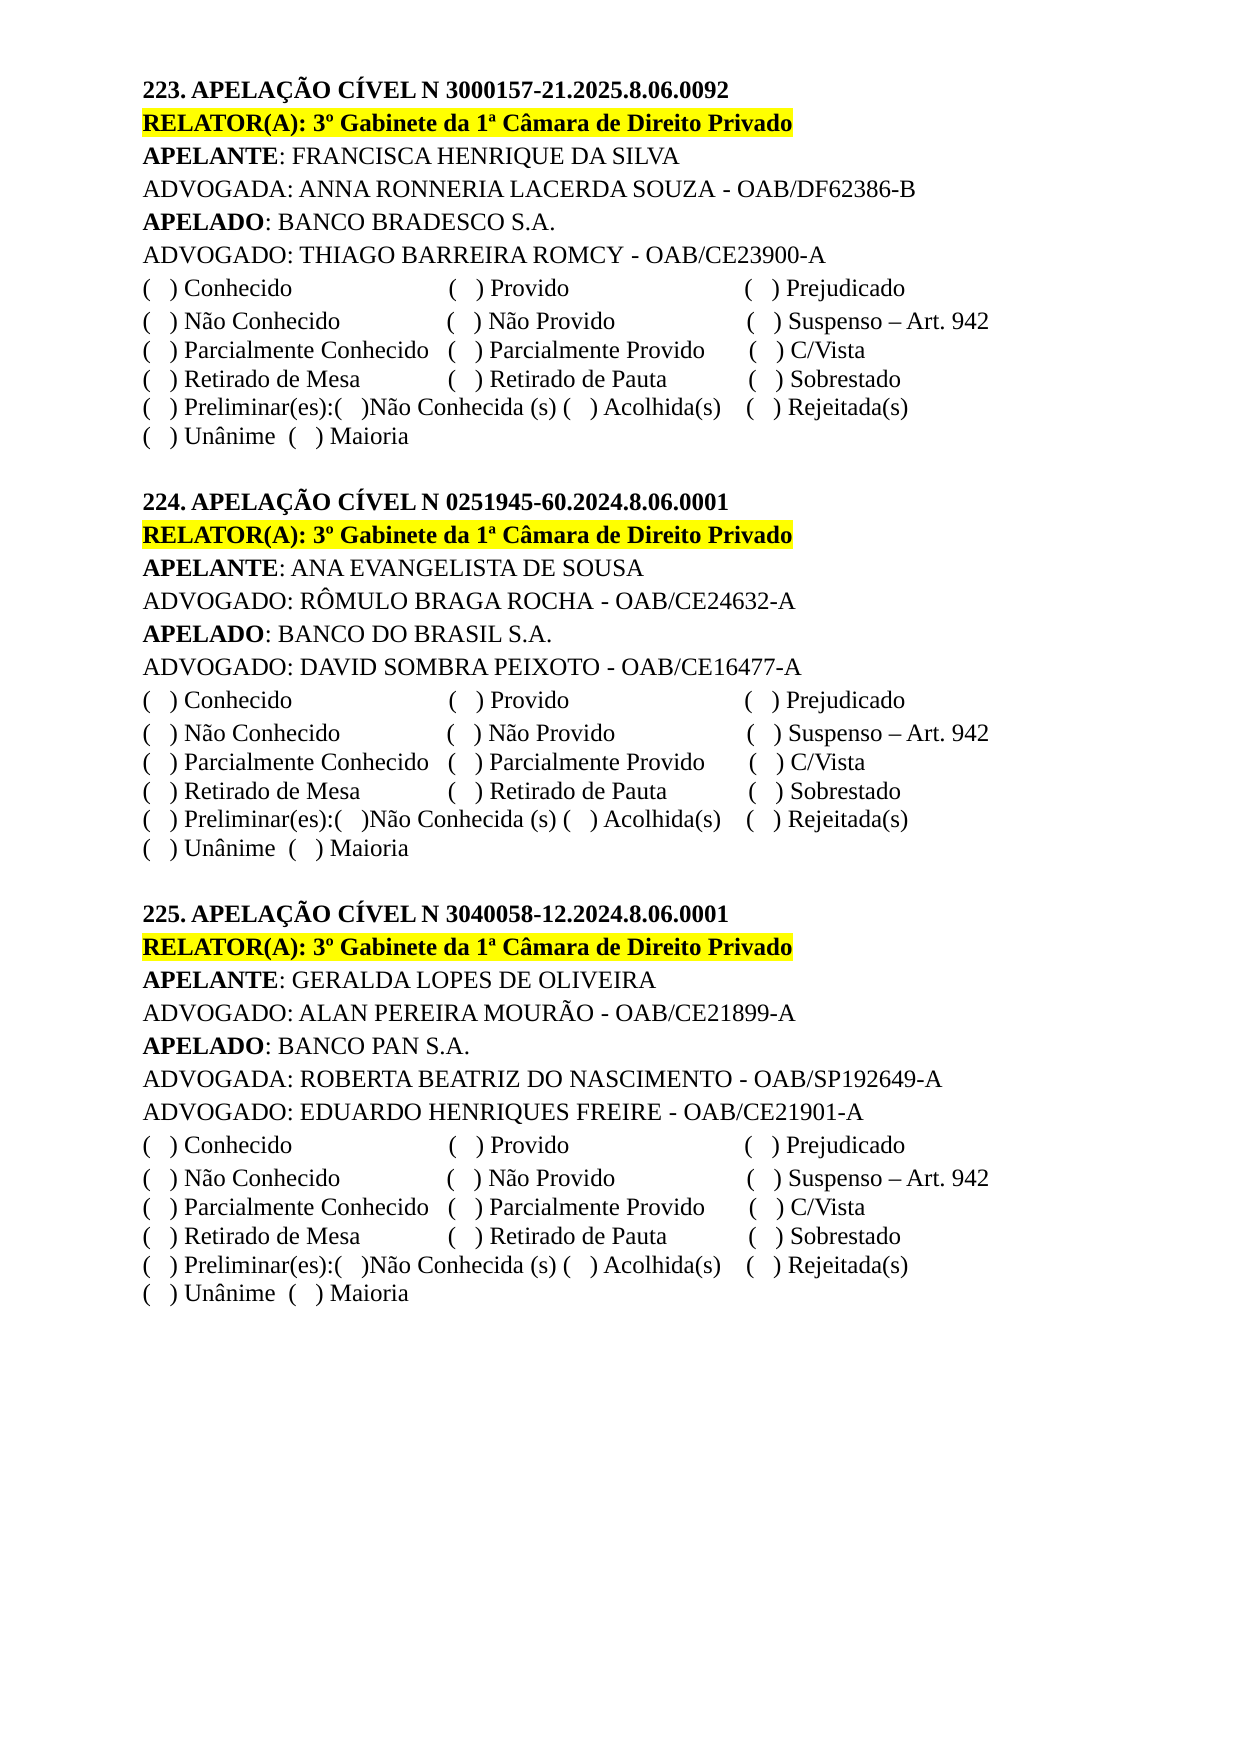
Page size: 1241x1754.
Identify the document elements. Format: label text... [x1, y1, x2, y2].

text ( ) Parcialmente Conhecido ( ) Parcialmente Provido ( ) C/Vista [142, 335, 1158, 364]
text ( ) Parcialmente Conhecido ( ) Parcialmente Provido ( ) C/Vista [142, 1192, 1158, 1221]
text ( ) Preliminar(es):( )Não Conhecida (s) ( ) Acolhida(s) ( ) Rejeitada(s) [142, 392, 1158, 421]
text ( ) Preliminar(es):( )Não Conhecida (s) ( ) Acolhida(s) ( ) Rejeitada(s) [142, 1250, 1158, 1278]
text ( ) Não Conhecido ( ) Não Provido ( ) Suspenso – Art. 942 [142, 1163, 1158, 1192]
text 225. APELAÇÃO CÍVEL N 3040058-12.2024.8.06.0001 RELATOR(A): 3º Gabinete da 1ª Câmara de Direito Privado APELANTE: GERALDA LOPES DE OLIVEIRA ADVOGADO: ALAN PEREIRA MOURÃO - OAB/CE21899-A APELADO: BANCO PAN S.A. ADVOGADA: ROBERTA BEATRIZ DO NASCIMENTO - OAB/SP192649-A ADVOGADO: EDUARDO HENRIQUES FREIRE - OAB/CE21901-A ( ) Conhecido ( ) Provido ( ) Prejudicado [142, 866, 1141, 1159]
text ( ) Parcialmente Conhecido ( ) Parcialmente Provido ( ) C/Vista [142, 747, 1158, 776]
text ( ) Retirado de Mesa ( ) Retirado de Pauta ( ) Sobrestado [142, 1221, 1158, 1250]
text ( ) Não Conhecido ( ) Não Provido ( ) Suspenso – Art. 942 [142, 306, 1158, 335]
text ( ) Não Conhecido ( ) Não Provido ( ) Suspenso – Art. 942 [142, 718, 1158, 747]
text ( ) Unânime ( ) Maioria [142, 1278, 1141, 1307]
text ( ) Retirado de Mesa ( ) Retirado de Pauta ( ) Sobrestado [142, 776, 1158, 804]
text 224. APELAÇÃO CÍVEL N 0251945-60.2024.8.06.0001 RELATOR(A): 3º Gabinete da 1ª Câmara de Direito Privado APELANTE: ANA EVANGELISTA DE SOUSA ADVOGADO: RÔMULO BRAGA ROCHA - OAB/CE24632-A APELADO: BANCO DO BRASIL S.A. ADVOGADO: DAVID SOMBRA PEIXOTO - OAB/CE16477-A ( ) Conhecido ( ) Provido ( ) Prejudicado [142, 454, 1141, 714]
text ( ) Unânime ( ) Maioria [142, 833, 1141, 862]
text ( ) Retirado de Mesa ( ) Retirado de Pauta ( ) Sobrestado [142, 364, 1158, 392]
text ( ) Unânime ( ) Maioria [142, 421, 1141, 450]
text ( ) Preliminar(es):( )Não Conhecida (s) ( ) Acolhida(s) ( ) Rejeitada(s) [142, 804, 1158, 833]
text 223. APELAÇÃO CÍVEL N 3000157-21.2025.8.06.0092 RELATOR(A): 3º Gabinete da 1ª Câmara de Direito Privado APELANTE: FRANCISCA HENRIQUE DA SILVA ADVOGADA: ANNA RONNERIA LACERDA SOUZA - OAB/DF62386-B APELADO: BANCO BRADESCO S.A. ADVOGADO: THIAGO BARREIRA ROMCY - OAB/CE23900-A ( ) Conhecido ( ) Provido ( ) Prejudicado [142, 75, 1141, 302]
